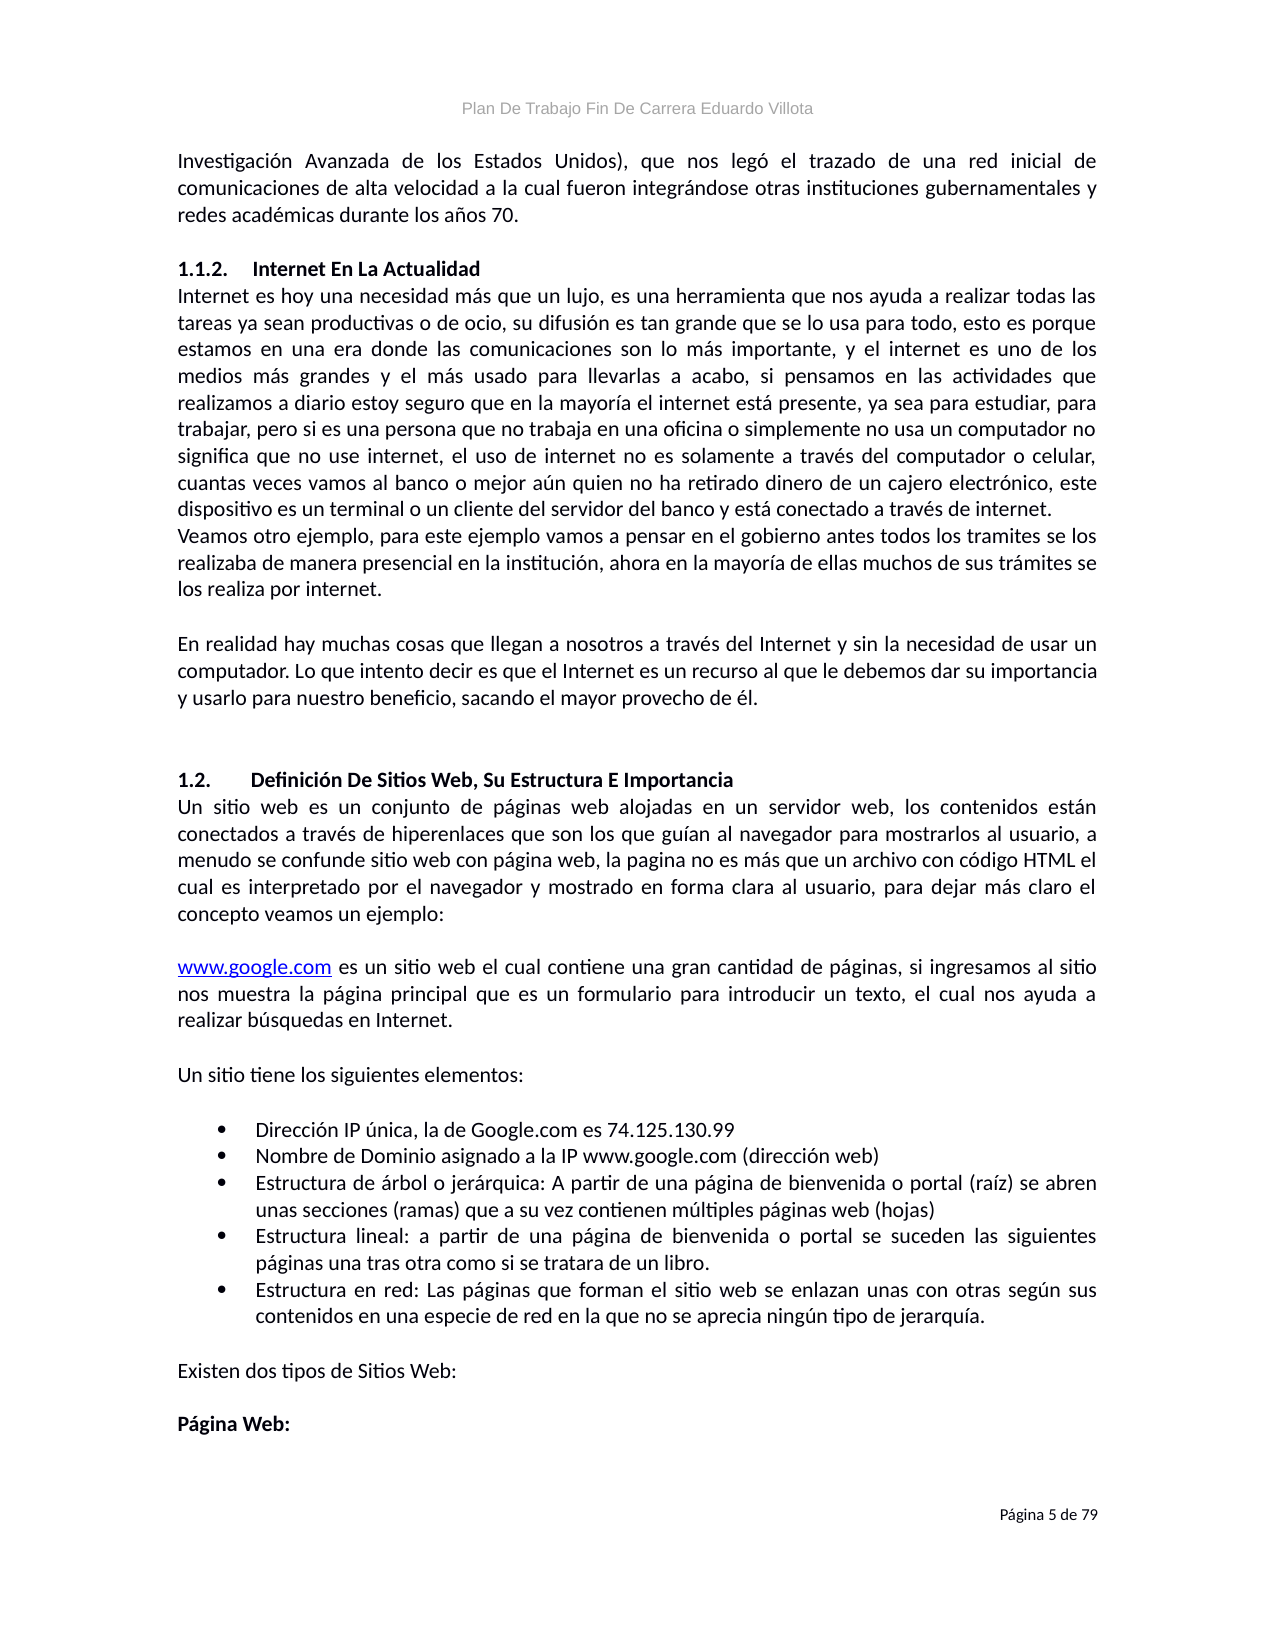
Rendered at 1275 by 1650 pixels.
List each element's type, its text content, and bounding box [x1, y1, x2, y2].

text Página Web: [177, 1410, 1098, 1437]
text Existen dos tipos de Sitios Web: [177, 1357, 1098, 1384]
text Un sitio web es un conjunto de páginas web alojadas en un servidor web, los contenidos están conectados a través de hiperenlaces que son los que guían al navegador para mostrarlos al usuario, a menudo se confunde sitio web con página web, la pagina no es más que un archivo con código HTML el cual es interpretado por el navegador y mostrado en forma clara al usuario, para dejar más claro el concepto veamos un ejemplo: [177, 793, 1098, 926]
list Estructura lineal: a partir de una página de bienvenida o portal se suceden las siguientes páginas una tras otra como si se tratara de un libro. [218, 1222, 1098, 1276]
list Estructura de árbol o jerárquica: A partir de una página de bienvenida o portal (raíz) se abren unas secciones (ramas) que a su vez contienen múltiples páginas web (hojas) [218, 1169, 1098, 1222]
text Internet es hoy una necesidad más que un lujo, es una herramienta que nos ayuda a realizar todas las tareas ya sean productivas o de ocio, su difusión es tan grande que se lo usa para todo, esto es porque estamos en una era donde las comunicaciones son lo más importante, y el internet es uno de los medios más grandes y el más usado para llevarlas a acabo, si pensamos en las actividades que realizamos a diario estoy seguro que en la mayoría el internet está presente, ya sea para estudiar, para trabajar, pero si es una persona que no trabaja en una oficina o simplemente no usa un computador no significa que no use internet, el uso de internet no es solamente a través del computador o celular, cuantas veces vamos al banco o mejor aún quien no ha retirado dinero de un cajero electrónico, este dispositivo es un terminal o un cliente del servidor del banco y está conectado a través de internet. [177, 282, 1098, 522]
list Definición De Sitios Web, Su Estructura E Importancia [177, 766, 1098, 793]
list Estructura en red: Las páginas que forman el sitio web se enlazan unas con otras según sus contenidos en una especie de red en la que no se aprecia ningún tipo de jerarquía. [218, 1276, 1098, 1329]
list Nombre de Dominio asignado a la IP www.google.com (dirección web) [218, 1142, 1098, 1169]
text Un sitio tiene los siguientes elementos: [177, 1061, 1098, 1088]
text Veamos otro ejemplo, para este ejemplo vamos a pensar en el gobierno antes todos los tramites se los realizaba de manera presencial en la institución, ahora en la mayoría de ellas muchos de sus trámites se los realiza por internet. [177, 522, 1098, 602]
text www.google.com es un sitio web el cual contiene una gran cantidad de páginas, si ingresamos al sitio nos muestra la página principal que es un formulario para introducir un texto, el cual nos ayuda a realizar búsquedas en Internet. [177, 953, 1098, 1033]
list Dirección IP única, la de Google.com es 74.125.130.99 [218, 1116, 1098, 1142]
list Internet En La Actualidad [177, 256, 1098, 282]
text En realidad hay muchas cosas que llegan a nosotros a través del Internet y sin la necesidad de usar un computador. Lo que intento decir es que el Internet es un recurso al que le debemos dar su importancia y usarlo para nuestro beneficio, sacando el mayor provecho de él. [177, 630, 1098, 710]
text Investigación Avanzada de los Estados Unidos), que nos legó el trazado de una red inicial de comunicaciones de alta velocidad a la cual fueron integrándose otras instituciones gubernamentales y redes académicas durante los años 70. [177, 148, 1098, 228]
